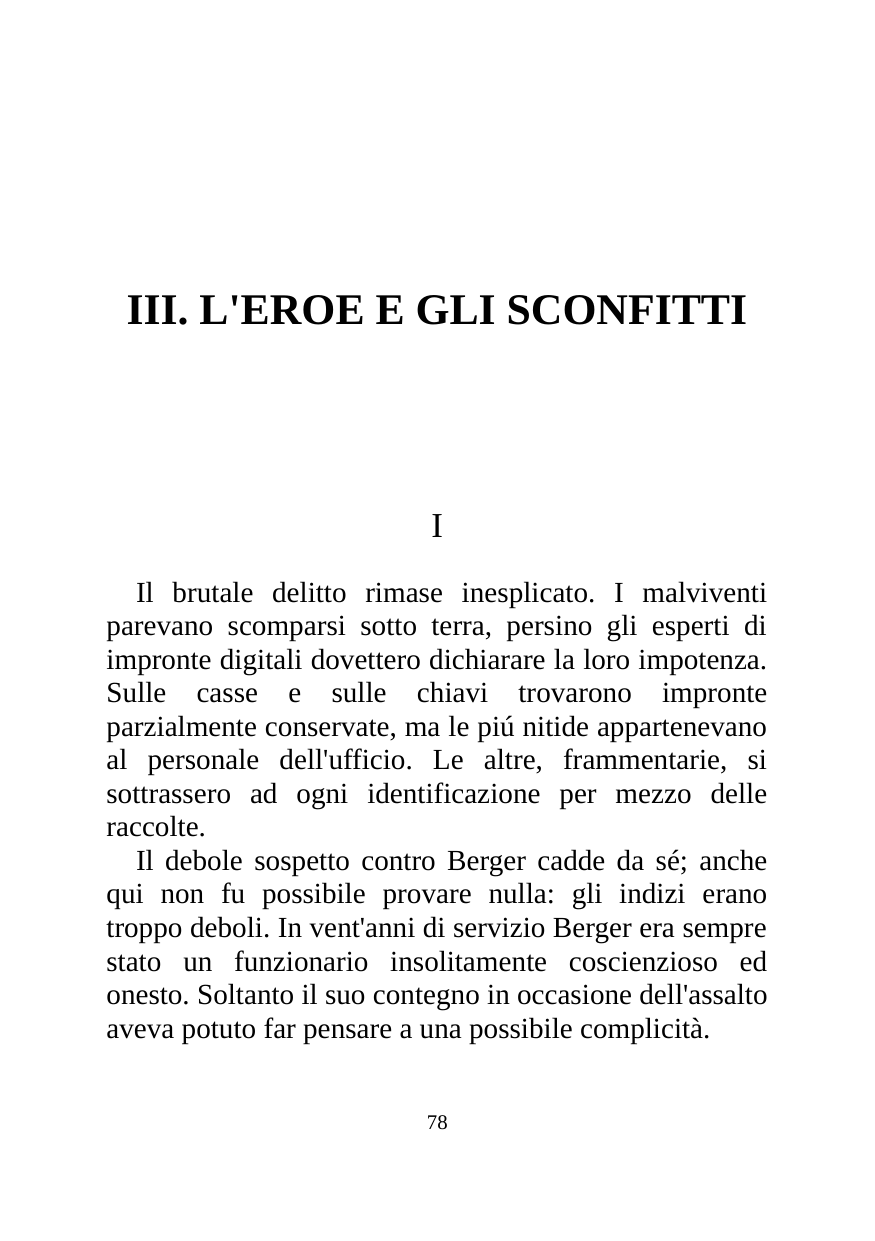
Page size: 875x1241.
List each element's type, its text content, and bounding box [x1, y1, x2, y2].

text Il debole sospetto contro Berger cadde da sé; anche qui non fu possibile provare nulla: gli indizi erano troppo deboli. In vent'anni di servizio Berger era sempre stato un funzionario insolitamente coscienzioso ed onesto. Soltanto il suo contegno in occasione dell'assalto aveva potuto far pensare a una possibile complicità. [106, 843, 768, 1044]
subtitle I [106, 505, 768, 545]
subtitle III. L'EROE E GLI SCONFITTI [106, 283, 768, 334]
text Il brutale delitto rimase inesplicato. I malviventi parevano scomparsi sotto terra, persino gli esperti di impronte digitali dovettero dichiarare la loro impotenza. Sulle casse e sulle chiavi trovarono impronte parzialmente conservate, ma le piú nitide appartenevano al personale dell'ufficio. Le altre, frammentarie, si sottrassero ad ogni identificazione per mezzo delle raccolte. [106, 575, 768, 843]
